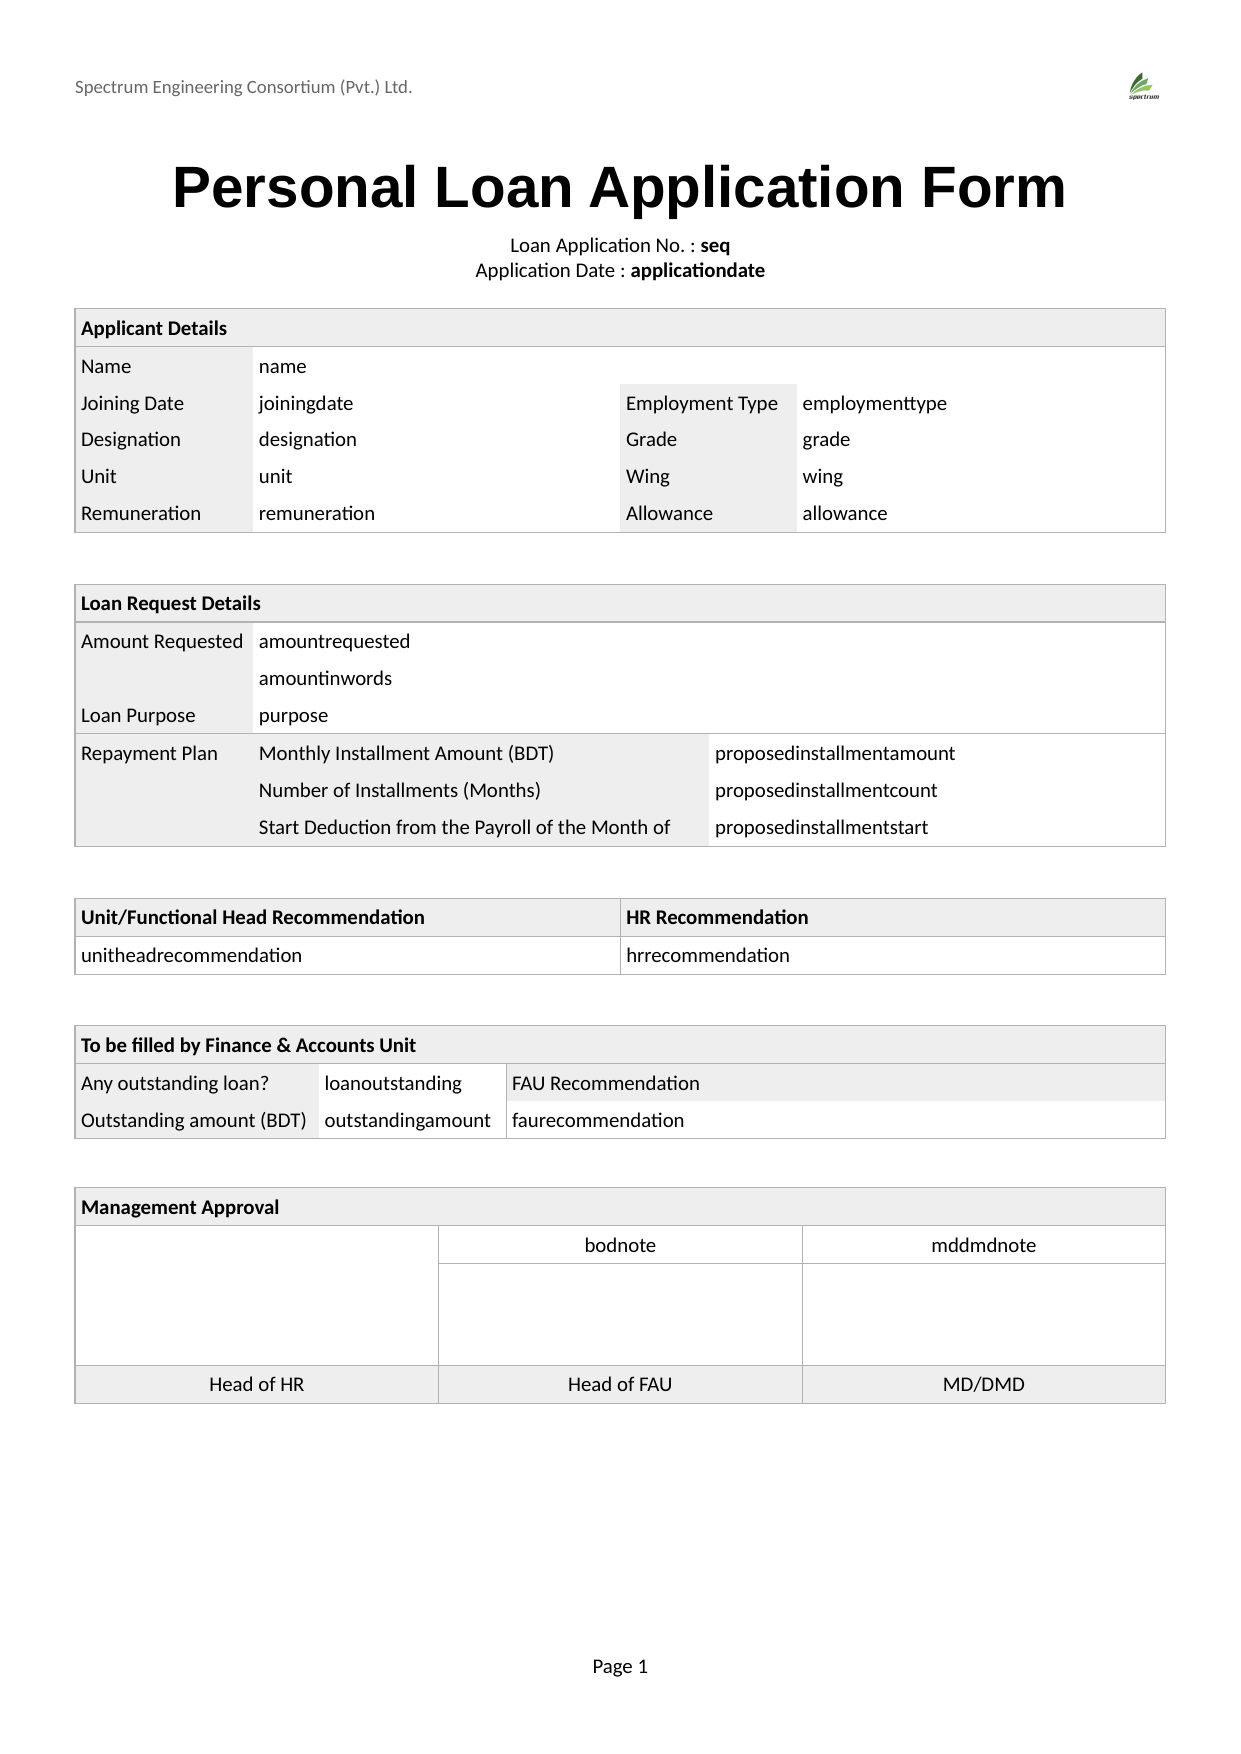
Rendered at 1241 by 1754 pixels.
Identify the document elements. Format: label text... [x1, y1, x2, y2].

table_header Unit/Functional Head Recommendation [76, 899, 620, 936]
table_cell Any outstanding loan? [76, 1064, 319, 1101]
table_cell unitheadrecommendation [76, 937, 620, 973]
table_cell Loan Purpose [76, 696, 253, 733]
table_cell proposedinstallmentcount [709, 771, 1165, 809]
table_cell designation [253, 421, 620, 458]
table_cell Amount Requested [76, 623, 253, 696]
table_cell Monthly Installment Amount (BDT) [253, 734, 709, 771]
table_cell employmenttype [797, 384, 1165, 421]
table_cell Number of Installments (Months) [253, 771, 709, 809]
table_header Management Approval [76, 1188, 1165, 1225]
table_cell Start Deduction from the Payroll of the Month of [253, 809, 709, 846]
picture [1126, 71, 1163, 102]
table_cell mddmdnote [803, 1226, 1165, 1263]
table_cell wing [797, 458, 1165, 495]
table_cell bodnote [439, 1226, 802, 1263]
table_cell hrrecommendation [621, 937, 1165, 973]
table_cell [439, 1264, 802, 1365]
table_cell purpose [253, 696, 1165, 733]
table_cell outstandingamount [319, 1101, 506, 1138]
table_cell amountinwords [253, 659, 1165, 696]
table_cell Wing [620, 458, 797, 495]
text Loan Application No. : seq [75, 232, 1166, 257]
table_cell remuneration [253, 495, 620, 532]
table_cell proposedinstallmentamount [709, 734, 1165, 771]
table_header Loan Request Details [76, 585, 1165, 621]
title Personal Loan Application Form [75, 152, 1166, 219]
table_header HR Recommendation [621, 899, 1165, 936]
table_cell Name [76, 347, 253, 384]
table_cell FAU Recommendation [507, 1064, 1165, 1101]
table_cell name [253, 347, 1165, 384]
table_cell Grade [620, 421, 797, 458]
table_header Applicant Details [76, 309, 1165, 346]
table_cell amountrequested [253, 623, 1165, 659]
table_cell unit [253, 458, 620, 495]
table_cell faurecommendation [507, 1101, 1165, 1138]
table_cell Outstanding amount (BDT) [76, 1101, 319, 1138]
table_cell [803, 1264, 1165, 1365]
table_cell Joining Date [76, 384, 253, 421]
table_cell Unit [76, 458, 253, 495]
table_cell Allowance [620, 495, 797, 532]
table_cell Head of FAU [439, 1366, 802, 1403]
table_cell Head of HR [76, 1366, 438, 1403]
table_cell Designation [76, 421, 253, 458]
table_cell allowance [797, 495, 1165, 532]
table_header To be filled by Finance & Accounts Unit [76, 1026, 1165, 1063]
table_cell MD/DMD [803, 1366, 1165, 1403]
table_cell Employment Type [620, 384, 797, 421]
table_cell Repayment Plan [76, 734, 253, 846]
text Application Date : applicationdate [75, 257, 1166, 283]
table_cell joiningdate [253, 384, 620, 421]
table_cell [76, 1226, 438, 1365]
table_cell loanoutstanding [319, 1064, 506, 1101]
table_cell Remuneration [76, 495, 253, 532]
table_cell grade [797, 421, 1165, 458]
table_cell proposedinstallmentstart [709, 809, 1165, 846]
